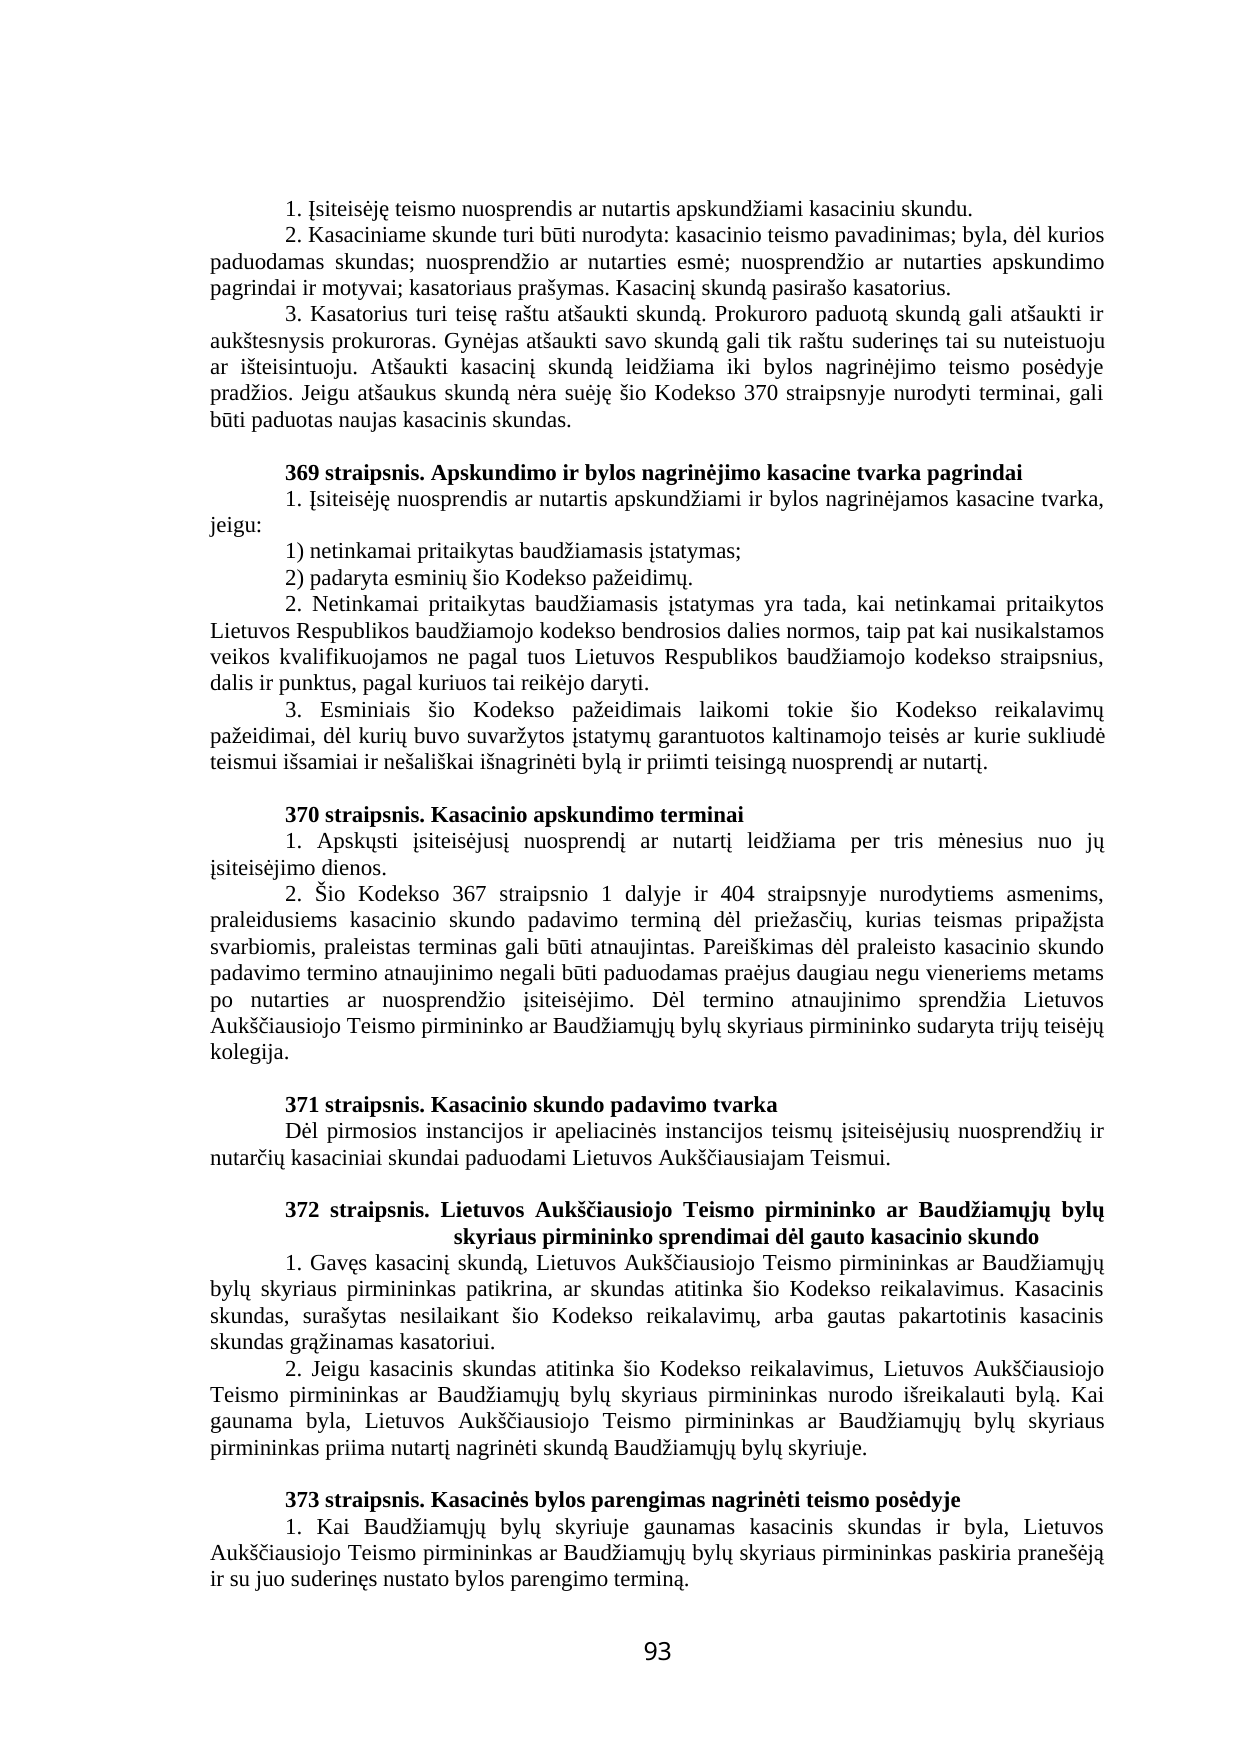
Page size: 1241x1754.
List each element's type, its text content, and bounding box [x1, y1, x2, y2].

text 1. Įsiteisėję nuosprendis ar nutartis apskundžiami ir bylos nagrinėjamos kasacine tvarka, jeigu: [210, 485, 1106, 538]
text 373 straipsnis. Kasacinės bylos parengimas nagrinėti teismo posėdyje [210, 1486, 1106, 1513]
text 1) netinkamai pritaikytas baudžiamasis įstatymas; [210, 538, 1106, 564]
text 2. Kasaciniame skunde turi būti nurodyta: kasacinio teismo pavadinimas; byla, dėl kurios paduodamas skundas; nuosprendžio ar nutarties esmė; nuosprendžio ar nutarties apskundimo pagrindai ir motyvai; kasatoriaus prašymas. Kasacinį skundą pasirašo kasatorius. [210, 221, 1106, 300]
text 3. Kasatorius turi teisę raštu atšaukti skundą. Prokuroro paduotą skundą gali atšaukti ir aukštesnysis prokuroras. Gynėjas atšaukti savo skundą gali tik raštu suderinęs tai su nuteistuoju ar išteisintuoju. Atšaukti kasacinį skundą leidžiama iki bylos nagrinėjimo teismo posėdyje pradžios. Jeigu atšaukus skundą nėra suėję šio Kodekso 370 straipsnyje nurodyti terminai, gali būti paduotas naujas kasacinis skundas. [210, 300, 1106, 432]
text 369 straipsnis. Apskundimo ir bylos nagrinėjimo kasacine tvarka pagrindai [210, 458, 1106, 485]
text 372 straipsnis. Lietuvos Aukščiausiojo Teismo pirmininko ar Baudžiamųjų bylų skyriaus pirmininko sprendimai dėl gauto kasacinio skundo [285, 1196, 1106, 1249]
text 2. Netinkamai pritaikytas baudžiamasis įstatymas yra tada, kai netinkamai pritaikytos Lietuvos Respublikos baudžiamojo kodekso bendrosios dalies normos, taip pat kai nusikalstamos veikos kvalifikuojamos ne pagal tuos Lietuvos Respublikos baudžiamojo kodekso straipsnius, dalis ir punktus, pagal kuriuos tai reikėjo daryti. [210, 590, 1106, 696]
text 2) padaryta esminių šio Kodekso pažeidimų. [210, 564, 1106, 590]
text 1. Apskųsti įsiteisėjusį nuosprendį ar nutartį leidžiama per tris mėnesius nuo jų įsiteisėjimo dienos. [210, 827, 1106, 880]
text 1. Įsiteisėję teismo nuosprendis ar nutartis apskundžiami kasaciniu skundu. [210, 195, 1106, 221]
text 2. Jeigu kasacinis skundas atitinka šio Kodekso reikalavimus, Lietuvos Aukščiausiojo Teismo pirmininkas ar Baudžiamųjų bylų skyriaus pirmininkas nurodo išreikalauti bylą. Kai gaunama byla, Lietuvos Aukščiausiojo Teismo pirmininkas ar Baudžiamųjų bylų skyriaus pirmininkas priima nutartį nagrinėti skundą Baudžiamųjų bylų skyriuje. [210, 1354, 1106, 1460]
text Dėl pirmosios instancijos ir apeliacinės instancijos teismų įsiteisėjusių nuosprendžių ir nutarčių kasaciniai skundai paduodami Lietuvos Aukščiausiajam Teismui. [210, 1117, 1106, 1170]
text 3. Esminiais šio Kodekso pažeidimais laikomi tokie šio Kodekso reikalavimų pažeidimai, dėl kurių buvo suvaržytos įstatymų garantuotos kaltinamojo teisės ar kurie sukliudė teismui išsamiai ir nešališkai išnagrinėti bylą ir priimti teisingą nuosprendį ar nutartį. [210, 696, 1106, 775]
text 370 straipsnis. Kasacinio apskundimo terminai [210, 801, 1106, 827]
text 2. Šio Kodekso 367 straipsnio 1 dalyje ir 404 straipsnyje nurodytiems asmenims, praleidusiems kasacinio skundo padavimo terminą dėl priežasčių, kurias teismas pripažįsta svarbiomis, praleistas terminas gali būti atnaujintas. Pareiškimas dėl praleisto kasacinio skundo padavimo termino atnaujinimo negali būti paduodamas praėjus daugiau negu vieneriems metams po nutarties ar nuosprendžio įsiteisėjimo. Dėl termino atnaujinimo sprendžia Lietuvos Aukščiausiojo Teismo pirmininko ar Baudžiamųjų bylų skyriaus pirmininko sudaryta trijų teisėjų kolegija. [210, 880, 1106, 1065]
text 1. Kai Baudžiamųjų bylų skyriuje gaunamas kasacinis skundas ir byla, Lietuvos Aukščiausiojo Teismo pirmininkas ar Baudžiamųjų bylų skyriaus pirmininkas paskiria pranešėją ir su juo suderinęs nustato bylos parengimo terminą. [210, 1513, 1106, 1592]
text 1. Gavęs kasacinį skundą, Lietuvos Aukščiausiojo Teismo pirmininkas ar Baudžiamųjų bylų skyriaus pirmininkas patikrina, ar skundas atitinka šio Kodekso reikalavimus. Kasacinis skundas, surašytas nesilaikant šio Kodekso reikalavimų, arba gautas pakartotinis kasacinis skundas grąžinamas kasatoriui. [210, 1249, 1106, 1354]
text 371 straipsnis. Kasacinio skundo padavimo tvarka [210, 1091, 1106, 1117]
